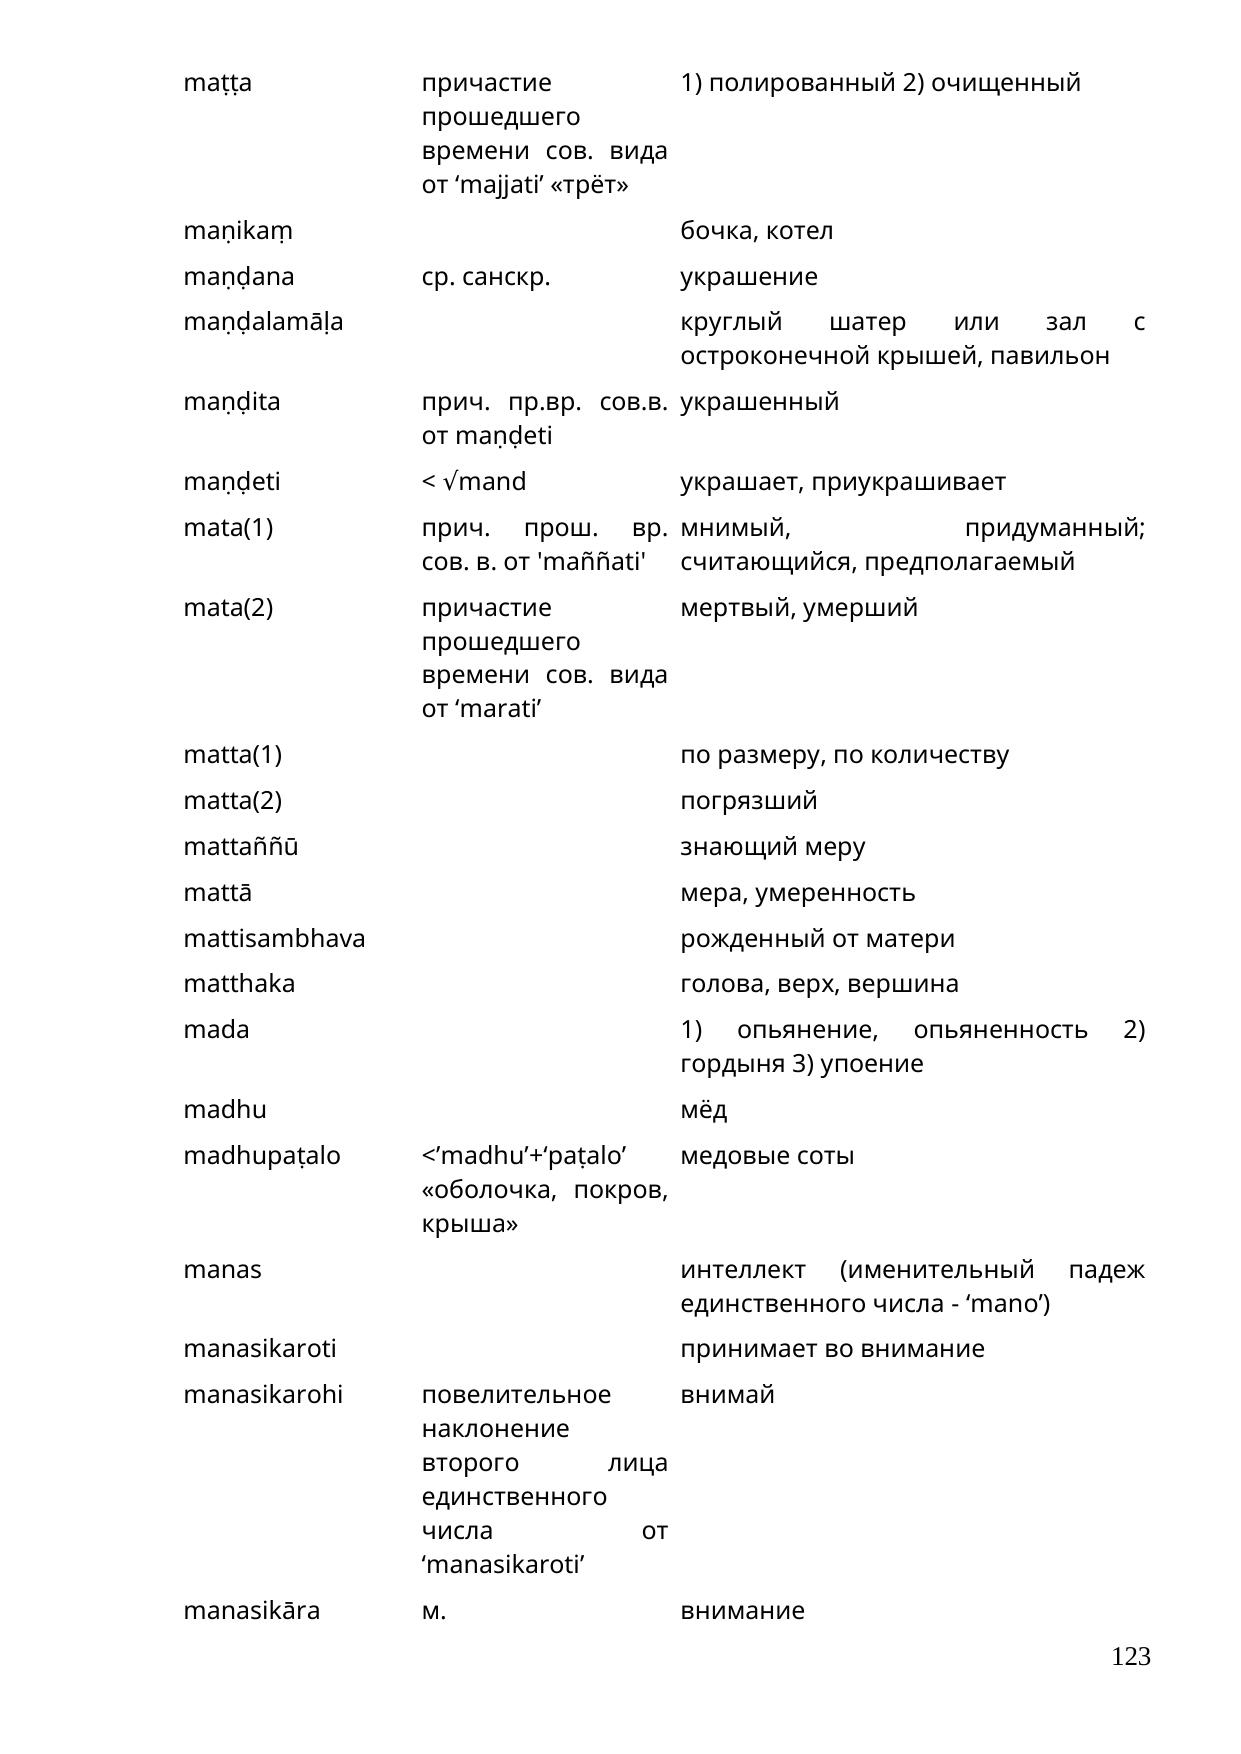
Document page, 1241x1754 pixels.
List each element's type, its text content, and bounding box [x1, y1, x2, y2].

table_cell мера, умеренность [674, 869, 1152, 915]
table_cell украшает, приукрашивает [674, 458, 1152, 504]
table_cell повелительное наклонение второго лица единственного числа от ‘manasikaroti’ [415, 1371, 674, 1587]
table_cell mata(2) [177, 584, 415, 731]
table_cell [415, 207, 674, 253]
table_cell внимание [674, 1587, 1152, 1633]
table_cell mattaññū [177, 823, 415, 869]
table_cell причастие прошедшего времени сов. вида от ‘majjati’ «трёт» [415, 59, 674, 207]
table_cell maṇḍalamāḷa [177, 299, 415, 378]
table_cell mada [177, 1006, 415, 1086]
table_cell madhu [177, 1086, 415, 1132]
table_cell мёд [674, 1086, 1152, 1132]
table_cell [415, 823, 674, 869]
table_cell украшение [674, 253, 1152, 298]
table_cell mattisambhava [177, 915, 415, 961]
table_cell прич. пр.вр. сов.в. от maṇḍeti [415, 378, 674, 458]
table_cell 1) полированный 2) очищенный [674, 59, 1152, 207]
table_cell [415, 961, 674, 1006]
table_cell [415, 1086, 674, 1132]
table_cell [415, 1246, 674, 1326]
table_cell [415, 731, 674, 777]
table_cell matta(2) [177, 777, 415, 823]
table_cell manasikaroti [177, 1326, 415, 1371]
table_cell maṇḍana [177, 253, 415, 298]
table_cell круглый шатер или зал с остроконечной крышей, павильон [674, 299, 1152, 378]
table_cell прич. прош. вр. сов. в. от 'maññati' [415, 504, 674, 584]
table_cell [415, 777, 674, 823]
table_cell maṇikaṃ [177, 207, 415, 253]
table_cell ср. санскр. [415, 253, 674, 298]
table_cell [415, 1006, 674, 1086]
table_cell 1) опьянение, опьяненность 2) гордыня 3) упоение [674, 1006, 1152, 1086]
table_cell mattā [177, 869, 415, 915]
table_cell maṭṭa [177, 59, 415, 207]
table_cell внимай [674, 1371, 1152, 1587]
table_cell [415, 869, 674, 915]
table_cell maṇḍeti [177, 458, 415, 504]
table_cell м. [415, 1587, 674, 1633]
table_cell manasikarohi [177, 1371, 415, 1587]
table_cell знающий меру [674, 823, 1152, 869]
table_cell matthaka [177, 961, 415, 1006]
table_cell mata(1) [177, 504, 415, 584]
table_cell голова, верх, вершина [674, 961, 1152, 1006]
table_cell <’madhu’+‘paṭalo’ «оболочка, покров, крыша» [415, 1132, 674, 1246]
table_cell madhupaṭalo [177, 1132, 415, 1246]
table_cell мертвый, умерший [674, 584, 1152, 731]
table_cell погрязший [674, 777, 1152, 823]
table_cell manasikāra [177, 1587, 415, 1633]
table_cell рожденный от матери [674, 915, 1152, 961]
table_cell по размеру, по количеству [674, 731, 1152, 777]
table_cell [415, 915, 674, 961]
table_cell < √mand [415, 458, 674, 504]
table_cell принимает во внимание [674, 1326, 1152, 1371]
table_cell [415, 1326, 674, 1371]
table_cell manas [177, 1246, 415, 1326]
table_cell [415, 299, 674, 378]
table_cell бочка, котел [674, 207, 1152, 253]
table_cell интеллект (именительный падеж единственного числа - ‘mano’) [674, 1246, 1152, 1326]
table_cell причастие прошедшего времени сов. вида от ‘marati’ [415, 584, 674, 731]
table_cell matta(1) [177, 731, 415, 777]
table_cell украшенный [674, 378, 1152, 458]
table_cell медовые соты [674, 1132, 1152, 1246]
table_cell maṇḍita [177, 378, 415, 458]
table_cell мнимый, придуманный; считающийся, предполагаемый [674, 504, 1152, 584]
